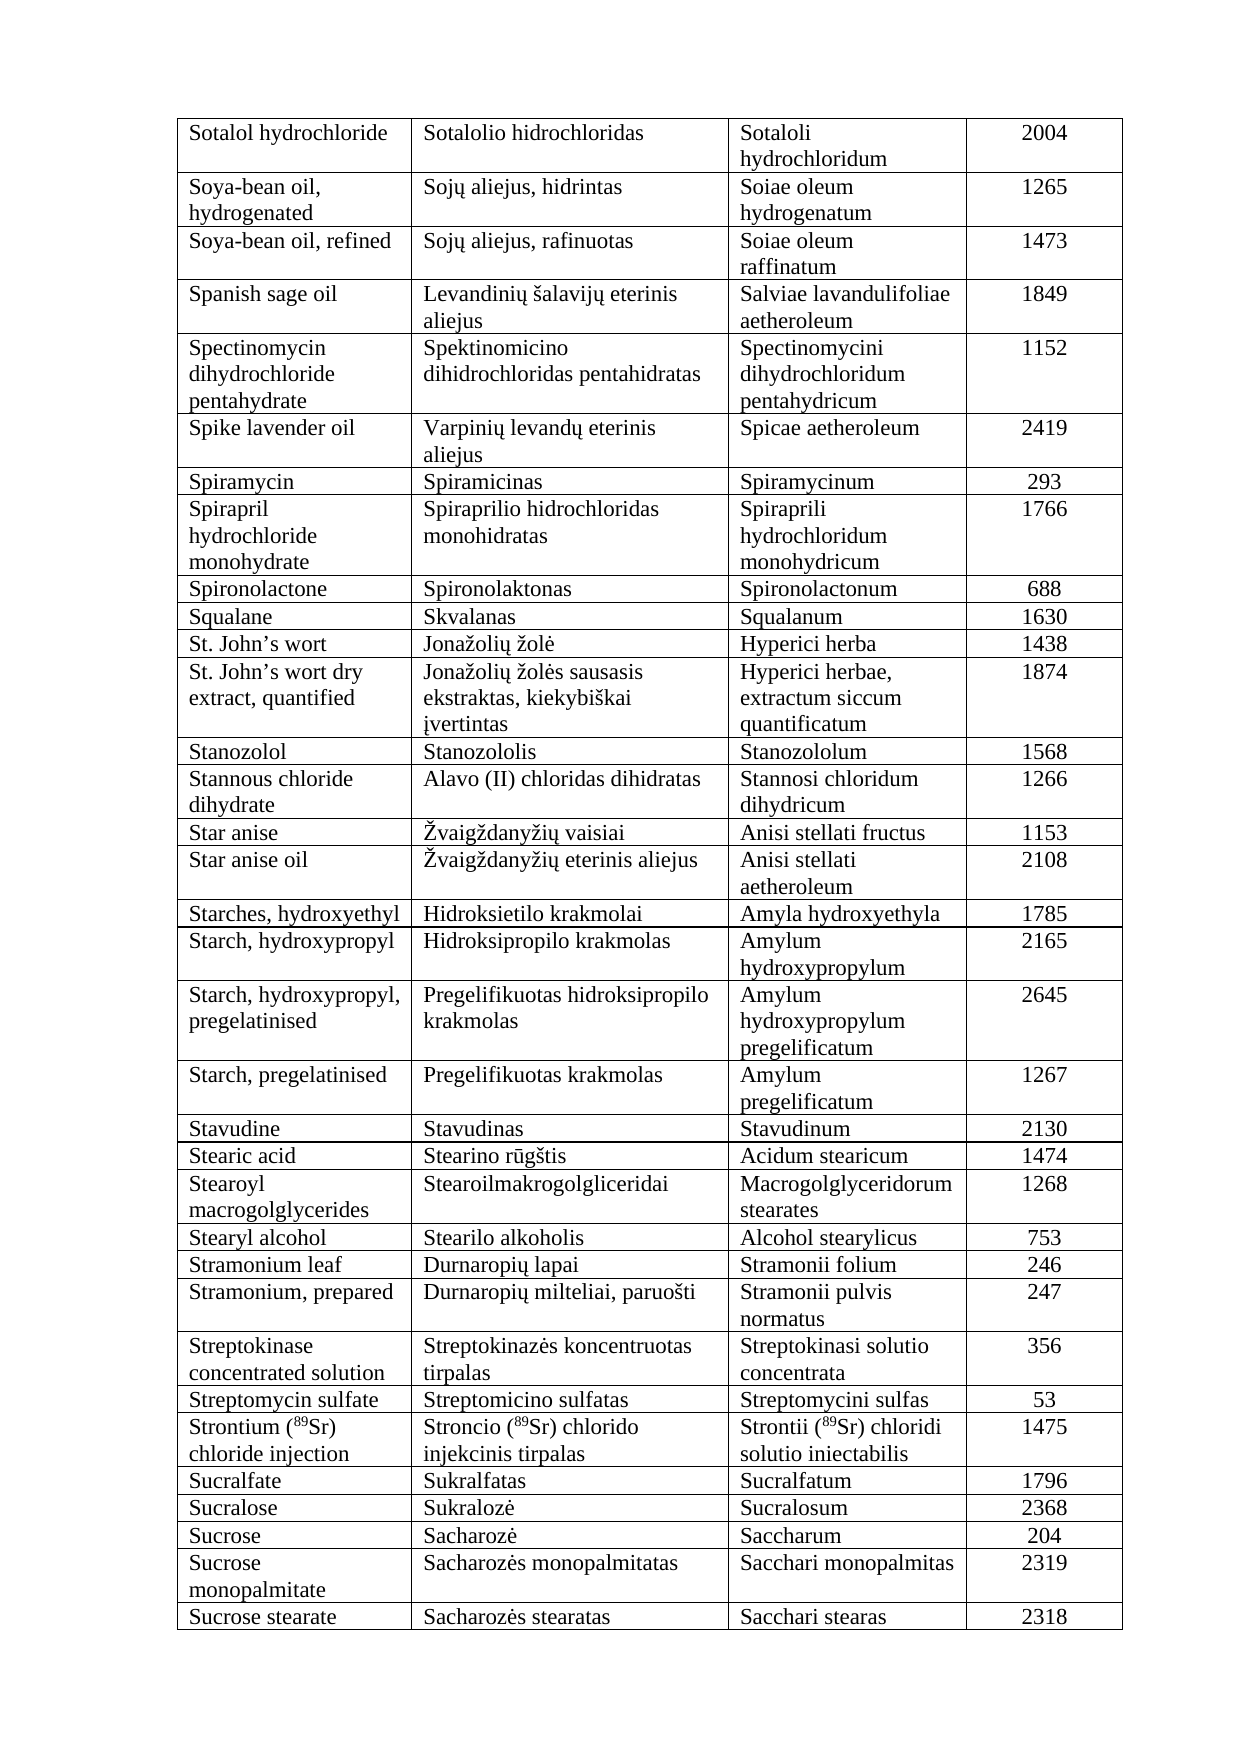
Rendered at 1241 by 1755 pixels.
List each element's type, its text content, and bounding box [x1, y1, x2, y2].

table_cell Sacharozės monopalmitatas [412, 1549, 728, 1602]
table_cell Spektinomicino dihidrochloridas pentahidratas [412, 334, 728, 413]
table_cell Macrogolglyceridorum stearates [729, 1170, 966, 1223]
table_cell Spironolactone [178, 576, 411, 602]
table_cell 688 [967, 576, 1122, 602]
table_cell Stramonii folium [729, 1251, 966, 1277]
table_cell Sucrose stearate [178, 1603, 411, 1629]
table_cell Spicae aetheroleum [729, 414, 966, 467]
table_cell Soya-bean oil, refined [178, 227, 411, 279]
table_cell 1473 [967, 227, 1122, 279]
table_cell 53 [967, 1386, 1122, 1412]
table_cell Anisi stellati fructus [729, 819, 966, 845]
table_cell Spiramicinas [412, 468, 728, 494]
table_cell 204 [967, 1522, 1122, 1548]
table_cell Streptomicino sulfatas [412, 1386, 728, 1412]
table_cell Spiramycin [178, 468, 411, 494]
table_cell 2004 [967, 119, 1122, 172]
table_cell 2368 [967, 1495, 1122, 1521]
table_cell Stannosi chloridum dihydricum [729, 765, 966, 818]
table_cell Stramonium, prepared [178, 1279, 411, 1331]
table_cell Žvaigždanyžių vaisiai [412, 819, 728, 845]
table_cell Stavudine [178, 1115, 411, 1141]
table_cell Sucralose [178, 1495, 411, 1521]
table_cell 2130 [967, 1115, 1122, 1141]
table_cell Pregelifikuotas hidroksipropilo krakmolas [412, 981, 728, 1060]
table_cell Spiramycinum [729, 468, 966, 494]
table_cell Sotalolio hidrochloridas [412, 119, 728, 172]
table_cell 1267 [967, 1061, 1122, 1114]
table_cell Streptomycin sulfate [178, 1386, 411, 1412]
table_cell Amylum pregelificatum [729, 1061, 966, 1114]
table_cell Sucralosum [729, 1495, 966, 1521]
table_cell Amylum hydroxypropylum pregelificatum [729, 981, 966, 1060]
table_cell Spectinomycin dihydrochloride pentahydrate [178, 334, 411, 413]
table_cell Spironolaktonas [412, 576, 728, 602]
table_cell Starch, hydroxypropyl [178, 928, 411, 980]
table_cell Hidroksipropilo krakmolas [412, 928, 728, 980]
table_cell Stearic acid [178, 1143, 411, 1169]
table_cell Pregelifikuotas krakmolas [412, 1061, 728, 1114]
table_cell Stavudinum [729, 1115, 966, 1141]
table_cell 2319 [967, 1549, 1122, 1602]
table_cell Hyperici herbae, extractum siccum quantificatum [729, 658, 966, 737]
table_cell Spectinomycini dihydrochloridum pentahydricum [729, 334, 966, 413]
table_cell Levandinių šalavijų eterinis aliejus [412, 280, 728, 333]
table_cell Saccharum [729, 1522, 966, 1548]
table_cell Anisi stellati aetheroleum [729, 846, 966, 899]
table_cell Stannous chloride dihydrate [178, 765, 411, 818]
table_cell Spike lavender oil [178, 414, 411, 467]
table_cell Sacharozės stearatas [412, 1603, 728, 1629]
table_cell Amyla hydroxyethyla [729, 900, 966, 926]
table_cell Alcohol stearylicus [729, 1224, 966, 1250]
table_cell Soiae oleum hydrogenatum [729, 173, 966, 226]
table_cell Squalanum [729, 603, 966, 629]
table_cell Durnaropių milteliai, paruošti [412, 1279, 728, 1331]
table_cell Stearyl alcohol [178, 1224, 411, 1250]
table_cell Varpinių levandų eterinis aliejus [412, 414, 728, 467]
table_cell Stearoyl macrogolglycerides [178, 1170, 411, 1223]
table_cell 2419 [967, 414, 1122, 467]
table_cell 1568 [967, 738, 1122, 764]
table_cell Sucralfate [178, 1467, 411, 1493]
table_cell Sucrose monopalmitate [178, 1549, 411, 1602]
table_cell Streptomycini sulfas [729, 1386, 966, 1412]
table_cell Spiraprilio hidrochloridas monohidratas [412, 495, 728, 574]
table_cell 247 [967, 1279, 1122, 1331]
table_cell Stroncio (89Sr) chlorido injekcinis tirpalas [412, 1413, 728, 1466]
table_cell 1630 [967, 603, 1122, 629]
table_cell Alavo (II) chloridas dihidratas [412, 765, 728, 818]
table_cell 2645 [967, 981, 1122, 1060]
table_cell Sukralozė [412, 1495, 728, 1521]
table_cell Soya-bean oil, hydrogenated [178, 173, 411, 226]
table_cell 1153 [967, 819, 1122, 845]
table_cell Strontii (89Sr) chloridi solutio iniectabilis [729, 1413, 966, 1466]
table_cell Streptokinazės koncentruotas tirpalas [412, 1332, 728, 1385]
table_cell Spirapril hydrochloride monohydrate [178, 495, 411, 574]
table_cell Sojų aliejus, hidrintas [412, 173, 728, 226]
table_cell Star anise [178, 819, 411, 845]
table_cell 1475 [967, 1413, 1122, 1466]
table_cell 1766 [967, 495, 1122, 574]
table_cell Starch, hydroxypropyl, pregelatinised [178, 981, 411, 1060]
table_cell Sukralfatas [412, 1467, 728, 1493]
table_cell Sacharozė [412, 1522, 728, 1548]
table_cell Stearoilmakrogolgliceridai [412, 1170, 728, 1223]
table_cell Stanozololis [412, 738, 728, 764]
table_cell 1152 [967, 334, 1122, 413]
table_cell Starch, pregelatinised [178, 1061, 411, 1114]
table_cell Spanish sage oil [178, 280, 411, 333]
table_cell Žvaigždanyžių eterinis aliejus [412, 846, 728, 899]
table_cell Strontium (89Sr) chloride injection [178, 1413, 411, 1466]
table_cell 753 [967, 1224, 1122, 1250]
table_cell Salviae lavandulifoliae aetheroleum [729, 280, 966, 333]
table_cell Stramonium leaf [178, 1251, 411, 1277]
table_cell 246 [967, 1251, 1122, 1277]
table_cell St. John’s wort [178, 630, 411, 657]
table_cell Hyperici herba [729, 630, 966, 657]
table_cell Stramonii pulvis normatus [729, 1279, 966, 1331]
table_cell Sacchari stearas [729, 1603, 966, 1629]
table_cell Starches, hydroxyethyl [178, 900, 411, 926]
table_cell Stearilo alkoholis [412, 1224, 728, 1250]
table_cell Sotaloli hydrochloridum [729, 119, 966, 172]
table_cell Jonažolių žolė [412, 630, 728, 657]
table_cell 1796 [967, 1467, 1122, 1493]
table_cell Soiae oleum raffinatum [729, 227, 966, 279]
table_cell 356 [967, 1332, 1122, 1385]
table_cell 1785 [967, 900, 1122, 926]
table_cell Star anise oil [178, 846, 411, 899]
table_cell 1266 [967, 765, 1122, 818]
table_cell Durnaropių lapai [412, 1251, 728, 1277]
table_cell Sucrose [178, 1522, 411, 1548]
table_cell 1265 [967, 173, 1122, 226]
table_cell 1438 [967, 630, 1122, 657]
table_cell Amylum hydroxypropylum [729, 928, 966, 980]
table_cell Streptokinase concentrated solution [178, 1332, 411, 1385]
table_cell Stanozolol [178, 738, 411, 764]
table_cell Streptokinasi solutio concentrata [729, 1332, 966, 1385]
table_cell Stavudinas [412, 1115, 728, 1141]
table_cell 2108 [967, 846, 1122, 899]
table_cell Sucralfatum [729, 1467, 966, 1493]
table_cell Sotalol hydrochloride [178, 119, 411, 172]
table_cell 1849 [967, 280, 1122, 333]
table_cell Stanozololum [729, 738, 966, 764]
table_cell Jonažolių žolės sausasis ekstraktas, kiekybiškai įvertintas [412, 658, 728, 737]
table_cell 1874 [967, 658, 1122, 737]
table_cell Hidroksietilo krakmolai [412, 900, 728, 926]
table_cell 1268 [967, 1170, 1122, 1223]
table_cell Squalane [178, 603, 411, 629]
table_cell Acidum stearicum [729, 1143, 966, 1169]
table_cell Spironolactonum [729, 576, 966, 602]
table_cell 293 [967, 468, 1122, 494]
table_cell Skvalanas [412, 603, 728, 629]
table_cell Sojų aliejus, rafinuotas [412, 227, 728, 279]
table_cell 2165 [967, 928, 1122, 980]
table_cell 1474 [967, 1143, 1122, 1169]
table_cell Sacchari monopalmitas [729, 1549, 966, 1602]
table_cell Spiraprili hydrochloridum monohydricum [729, 495, 966, 574]
table_cell 2318 [967, 1603, 1122, 1629]
table_cell St. John’s wort dry extract, quantified [178, 658, 411, 737]
table_cell Stearino rūgštis [412, 1143, 728, 1169]
